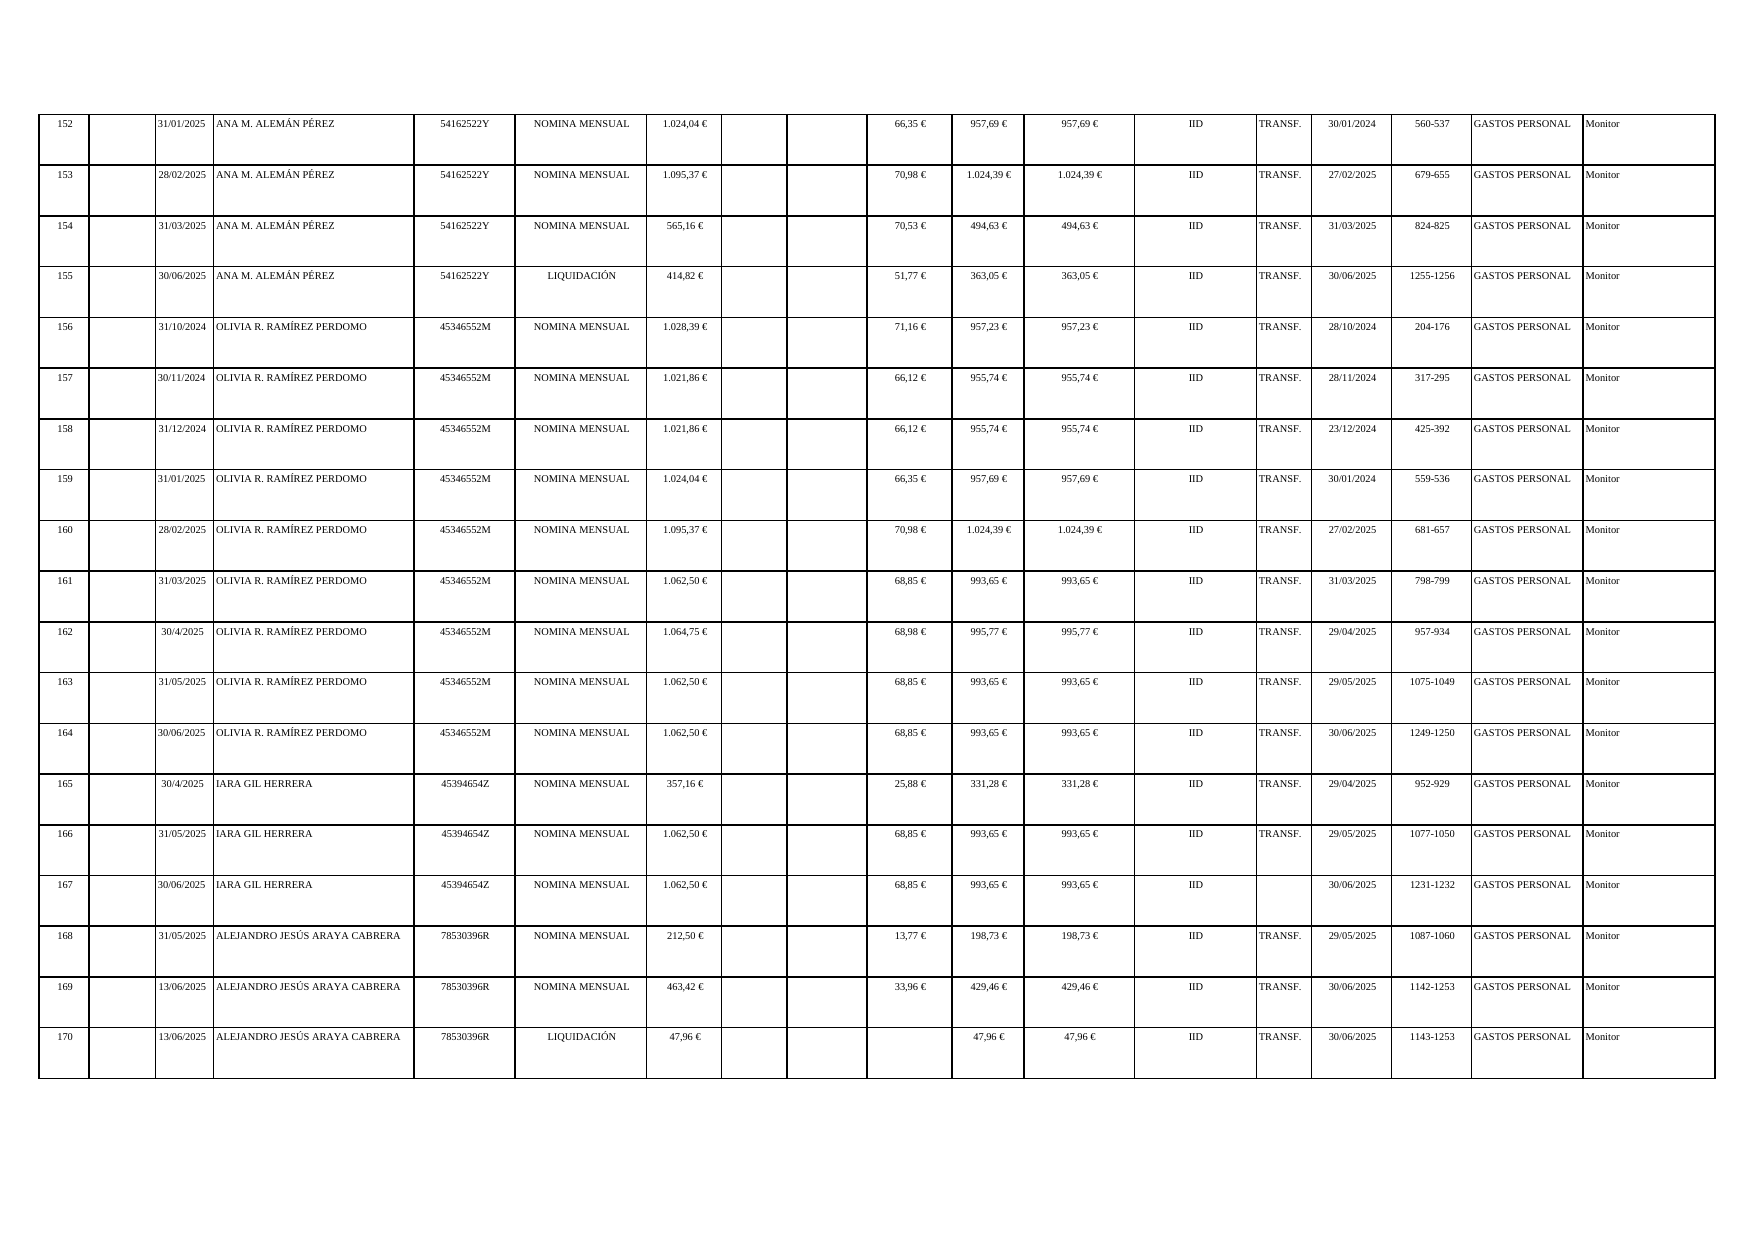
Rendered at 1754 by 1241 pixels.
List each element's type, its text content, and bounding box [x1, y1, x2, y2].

table_cell 30/06/2025 [1312, 1028, 1391, 1077]
table_cell 559-536 [1392, 470, 1471, 519]
table_cell 29/05/2025 [1312, 927, 1391, 976]
table_cell 993,65 € [1025, 876, 1134, 925]
table_cell OLIVIA R. RAMÍREZ PERDOMO [214, 623, 413, 672]
table_cell NOMINA MENSUAL [516, 318, 646, 367]
table_cell 68,85 € [868, 724, 951, 773]
table_cell 955,74 € [1025, 420, 1134, 469]
table_cell TRANSF. [1257, 166, 1311, 215]
table_cell [1257, 876, 1311, 925]
table_cell 957,69 € [953, 115, 1023, 164]
table_cell 952-929 [1392, 775, 1471, 824]
table_cell OLIVIA R. RAMÍREZ PERDOMO [214, 420, 413, 469]
table_cell 1.021,86 € [647, 369, 721, 418]
table_cell [722, 978, 786, 1027]
table_cell 1.024,04 € [647, 470, 721, 519]
table_cell 30/06/2025 [1312, 267, 1391, 317]
table_cell 425-392 [1392, 420, 1471, 469]
table_cell 66,12 € [868, 369, 951, 418]
table_cell 161 [40, 572, 88, 621]
table_cell [868, 1028, 951, 1077]
table_cell NOMINA MENSUAL [516, 470, 646, 519]
table_cell 165 [40, 775, 88, 824]
table_cell TRANSF. [1257, 521, 1311, 570]
table_cell [90, 673, 155, 722]
table_cell 157 [40, 369, 88, 418]
table_cell Monitor [1584, 775, 1714, 824]
table_cell 565,16 € [647, 217, 721, 266]
table_cell [788, 876, 866, 925]
table_cell NOMINA MENSUAL [516, 166, 646, 215]
table_cell TRANSF. [1257, 927, 1311, 976]
table_cell IID [1135, 927, 1256, 976]
table_cell 68,85 € [868, 572, 951, 621]
table_cell 363,05 € [953, 267, 1023, 317]
table_cell 66,12 € [868, 420, 951, 469]
table_cell NOMINA MENSUAL [516, 876, 646, 925]
table_cell ALEJANDRO JESÚS ARAYA CABRERA [214, 1028, 413, 1077]
table_cell 27/02/2025 [1312, 521, 1391, 570]
table_cell [90, 166, 155, 215]
table_cell ALEJANDRO JESÚS ARAYA CABRERA [214, 978, 413, 1027]
table_cell 30/06/2025 [1312, 876, 1391, 925]
table_cell Monitor [1584, 673, 1714, 722]
table_cell 331,28 € [1025, 775, 1134, 824]
table_cell Monitor [1584, 267, 1714, 317]
table_cell IARA GIL HERRERA [214, 826, 413, 874]
table_cell OLIVIA R. RAMÍREZ PERDOMO [214, 521, 413, 570]
table_cell [788, 927, 866, 976]
table_cell 54162522Y [415, 267, 514, 317]
table_cell [722, 166, 786, 215]
table_cell IARA GIL HERRERA [214, 876, 413, 925]
table_cell 31/03/2025 [156, 572, 213, 621]
table_cell TRANSF. [1257, 673, 1311, 722]
table_cell 47,96 € [1025, 1028, 1134, 1077]
table_cell 957-934 [1392, 623, 1471, 672]
table_cell GASTOS PERSONAL [1472, 369, 1582, 418]
table_cell 993,65 € [1025, 724, 1134, 773]
table_cell 45394654Z [415, 826, 514, 874]
table_cell 463,42 € [647, 978, 721, 1027]
table_cell 68,85 € [868, 876, 951, 925]
table_cell ANA M. ALEMÁN PÉREZ [214, 267, 413, 317]
table_cell 798-799 [1392, 572, 1471, 621]
table_cell TRANSF. [1257, 369, 1311, 418]
table_cell LIQUIDACIÓN [516, 267, 646, 317]
table_cell [722, 826, 786, 874]
table_cell 957,69 € [1025, 470, 1134, 519]
table_cell 1.062,50 € [647, 572, 721, 621]
table_cell [722, 876, 786, 925]
table_cell 13/06/2025 [156, 1028, 213, 1077]
table_cell Monitor [1584, 876, 1714, 925]
table_cell IID [1135, 521, 1256, 570]
table_cell GASTOS PERSONAL [1472, 927, 1582, 976]
table_cell [722, 318, 786, 367]
table_cell ANA M. ALEMÁN PÉREZ [214, 217, 413, 266]
table_cell 30/06/2025 [1312, 724, 1391, 773]
table_cell [722, 470, 786, 519]
table_cell [90, 267, 155, 317]
table_cell Monitor [1584, 166, 1714, 215]
table_cell 70,98 € [868, 166, 951, 215]
table_cell 198,73 € [953, 927, 1023, 976]
table_cell 78530396R [415, 978, 514, 1027]
table_cell 1.028,39 € [647, 318, 721, 367]
table_cell [722, 724, 786, 773]
table_cell [788, 420, 866, 469]
table_cell 30/4/2025 [156, 775, 213, 824]
table_cell Monitor [1584, 623, 1714, 672]
table_cell TRANSF. [1257, 267, 1311, 317]
table_cell 27/02/2025 [1312, 166, 1391, 215]
table_cell 45346552M [415, 420, 514, 469]
table_cell 1.095,37 € [647, 521, 721, 570]
table_cell [788, 978, 866, 1027]
table_cell TRANSF. [1257, 775, 1311, 824]
table_cell 45394654Z [415, 775, 514, 824]
table_cell [722, 1028, 786, 1077]
table_cell [90, 217, 155, 266]
table_cell 993,65 € [1025, 826, 1134, 874]
table_cell [788, 166, 866, 215]
table_cell OLIVIA R. RAMÍREZ PERDOMO [214, 572, 413, 621]
table_cell 212,50 € [647, 927, 721, 976]
table_cell GASTOS PERSONAL [1472, 115, 1582, 164]
table_cell 30/06/2025 [156, 724, 213, 773]
table_cell GASTOS PERSONAL [1472, 318, 1582, 367]
table_cell [722, 521, 786, 570]
table_cell [788, 623, 866, 672]
table_cell 78530396R [415, 927, 514, 976]
table_cell 31/10/2024 [156, 318, 213, 367]
table_cell GASTOS PERSONAL [1472, 673, 1582, 722]
table_cell [722, 673, 786, 722]
table_cell 995,77 € [1025, 623, 1134, 672]
table_cell 1255-1256 [1392, 267, 1471, 317]
table_cell 45394654Z [415, 876, 514, 925]
table_cell [722, 572, 786, 621]
table_cell 1.024,39 € [953, 166, 1023, 215]
table_cell TRANSF. [1257, 217, 1311, 266]
table_cell 1.024,39 € [1025, 166, 1134, 215]
table_cell 31/05/2025 [156, 927, 213, 976]
table_cell 33,96 € [868, 978, 951, 1027]
table_cell [90, 1028, 155, 1077]
table_cell GASTOS PERSONAL [1472, 267, 1582, 317]
table_cell Monitor [1584, 927, 1714, 976]
table_cell [788, 1028, 866, 1077]
table_cell 317-295 [1392, 369, 1471, 418]
table_cell [788, 115, 866, 164]
table_cell 66,35 € [868, 470, 951, 519]
table_cell 30/06/2025 [1312, 978, 1391, 1027]
table_cell 45346552M [415, 318, 514, 367]
table_cell GASTOS PERSONAL [1472, 775, 1582, 824]
table_cell 560-537 [1392, 115, 1471, 164]
table_cell [788, 826, 866, 874]
table_cell 993,65 € [953, 724, 1023, 773]
table_cell 163 [40, 673, 88, 722]
table_cell 159 [40, 470, 88, 519]
table_cell 162 [40, 623, 88, 672]
table_cell 198,73 € [1025, 927, 1134, 976]
table_cell [722, 420, 786, 469]
table_cell 68,85 € [868, 826, 951, 874]
table_cell 429,46 € [953, 978, 1023, 1027]
table_cell 66,35 € [868, 115, 951, 164]
table_cell 28/02/2025 [156, 521, 213, 570]
table_cell GASTOS PERSONAL [1472, 217, 1582, 266]
table_cell Monitor [1584, 521, 1714, 570]
table_cell IID [1135, 369, 1256, 418]
table_cell GASTOS PERSONAL [1472, 826, 1582, 874]
table_cell NOMINA MENSUAL [516, 826, 646, 874]
table_cell 30/06/2025 [156, 267, 213, 317]
table_cell OLIVIA R. RAMÍREZ PERDOMO [214, 673, 413, 722]
table_cell 31/05/2025 [156, 826, 213, 874]
table_cell 155 [40, 267, 88, 317]
table_cell [788, 572, 866, 621]
table_cell IID [1135, 217, 1256, 266]
table_cell IID [1135, 673, 1256, 722]
table_cell 31/01/2025 [156, 470, 213, 519]
table_cell 154 [40, 217, 88, 266]
table_cell 29/04/2025 [1312, 623, 1391, 672]
table_cell Monitor [1584, 217, 1714, 266]
table_cell Monitor [1584, 420, 1714, 469]
table_cell IID [1135, 115, 1256, 164]
table_cell 45346552M [415, 470, 514, 519]
table_cell GASTOS PERSONAL [1472, 978, 1582, 1027]
table_cell [722, 115, 786, 164]
table_cell [90, 927, 155, 976]
table_cell GASTOS PERSONAL [1472, 724, 1582, 773]
table_cell [90, 876, 155, 925]
table_cell 429,46 € [1025, 978, 1134, 1027]
table_cell [722, 623, 786, 672]
table_cell 955,74 € [1025, 369, 1134, 418]
table_cell 45346552M [415, 521, 514, 570]
table_cell 1.062,50 € [647, 724, 721, 773]
table_cell Monitor [1584, 978, 1714, 1027]
table_cell 47,96 € [953, 1028, 1023, 1077]
table_cell 170 [40, 1028, 88, 1077]
table_cell 957,69 € [1025, 115, 1134, 164]
table_cell GASTOS PERSONAL [1472, 572, 1582, 621]
table_cell 68,85 € [868, 673, 951, 722]
table_cell NOMINA MENSUAL [516, 217, 646, 266]
table_cell [788, 318, 866, 367]
table_cell 29/05/2025 [1312, 826, 1391, 874]
table_cell [90, 420, 155, 469]
table_cell NOMINA MENSUAL [516, 572, 646, 621]
table_cell 414,82 € [647, 267, 721, 317]
table_cell 28/02/2025 [156, 166, 213, 215]
table_cell [788, 217, 866, 266]
table_cell 54162522Y [415, 217, 514, 266]
table_cell OLIVIA R. RAMÍREZ PERDOMO [214, 369, 413, 418]
table_cell 68,98 € [868, 623, 951, 672]
table_cell NOMINA MENSUAL [516, 115, 646, 164]
table_cell Monitor [1584, 724, 1714, 773]
table_cell [90, 978, 155, 1027]
table_cell GASTOS PERSONAL [1472, 1028, 1582, 1077]
table_cell 31/03/2025 [1312, 572, 1391, 621]
table_cell 13,77 € [868, 927, 951, 976]
table_cell 13/06/2025 [156, 978, 213, 1027]
table_cell 1077-1050 [1392, 826, 1471, 874]
table_cell 164 [40, 724, 88, 773]
table_cell 169 [40, 978, 88, 1027]
table_cell TRANSF. [1257, 826, 1311, 874]
table_cell NOMINA MENSUAL [516, 673, 646, 722]
table_cell IID [1135, 267, 1256, 317]
table_cell 995,77 € [953, 623, 1023, 672]
table_cell 31/03/2025 [156, 217, 213, 266]
table_cell 23/12/2024 [1312, 420, 1391, 469]
table_cell GASTOS PERSONAL [1472, 420, 1582, 469]
table_cell NOMINA MENSUAL [516, 420, 646, 469]
table_cell [788, 724, 866, 773]
table_cell [722, 217, 786, 266]
table_cell 70,53 € [868, 217, 951, 266]
table_cell NOMINA MENSUAL [516, 927, 646, 976]
table_cell 167 [40, 876, 88, 925]
table_cell GASTOS PERSONAL [1472, 166, 1582, 215]
table_cell [788, 775, 866, 824]
table_cell 363,05 € [1025, 267, 1134, 317]
table_cell TRANSF. [1257, 572, 1311, 621]
table_cell [788, 369, 866, 418]
table_cell 357,16 € [647, 775, 721, 824]
table_cell GASTOS PERSONAL [1472, 521, 1582, 570]
table_cell GASTOS PERSONAL [1472, 623, 1582, 672]
table_cell NOMINA MENSUAL [516, 369, 646, 418]
table_cell NOMINA MENSUAL [516, 978, 646, 1027]
table_cell 153 [40, 166, 88, 215]
table_cell TRANSF. [1257, 318, 1311, 367]
table_cell 1.024,04 € [647, 115, 721, 164]
table_cell 1.095,37 € [647, 166, 721, 215]
table_cell OLIVIA R. RAMÍREZ PERDOMO [214, 724, 413, 773]
table_cell 993,65 € [953, 572, 1023, 621]
table_cell 1075-1049 [1392, 673, 1471, 722]
table_cell Monitor [1584, 115, 1714, 164]
table_cell IID [1135, 166, 1256, 215]
table_cell [90, 318, 155, 367]
table_cell [90, 826, 155, 874]
table_cell NOMINA MENSUAL [516, 724, 646, 773]
table_cell Monitor [1584, 318, 1714, 367]
table_cell NOMINA MENSUAL [516, 521, 646, 570]
table_cell IID [1135, 623, 1256, 672]
table_cell 204-176 [1392, 318, 1471, 367]
table_cell 158 [40, 420, 88, 469]
table_cell IID [1135, 876, 1256, 925]
table_cell GASTOS PERSONAL [1472, 876, 1582, 925]
table_cell Monitor [1584, 369, 1714, 418]
table_cell TRANSF. [1257, 115, 1311, 164]
table_cell 45346552M [415, 369, 514, 418]
table_cell 955,74 € [953, 369, 1023, 418]
table_cell 71,16 € [868, 318, 951, 367]
table_cell [90, 521, 155, 570]
table_cell [788, 521, 866, 570]
table_cell IID [1135, 1028, 1256, 1077]
table_cell 54162522Y [415, 166, 514, 215]
table_cell 31/01/2025 [156, 115, 213, 164]
table_cell 1.021,86 € [647, 420, 721, 469]
table_cell IID [1135, 724, 1256, 773]
table_cell 28/10/2024 [1312, 318, 1391, 367]
table_cell 29/04/2025 [1312, 775, 1391, 824]
table_cell Monitor [1584, 572, 1714, 621]
table_cell 30/4/2025 [156, 623, 213, 672]
table_cell ANA M. ALEMÁN PÉREZ [214, 115, 413, 164]
table_cell 156 [40, 318, 88, 367]
table_cell Monitor [1584, 1028, 1714, 1077]
table_cell 955,74 € [953, 420, 1023, 469]
table_cell 30/01/2024 [1312, 470, 1391, 519]
table_cell 1.024,39 € [1025, 521, 1134, 570]
table_cell 168 [40, 927, 88, 976]
table_cell IID [1135, 572, 1256, 621]
table_cell 152 [40, 115, 88, 164]
table_cell 1.062,50 € [647, 673, 721, 722]
table_cell 957,23 € [1025, 318, 1134, 367]
table_cell 54162522Y [415, 115, 514, 164]
table_cell [90, 623, 155, 672]
table_cell IARA GIL HERRERA [214, 775, 413, 824]
table_cell 30/01/2024 [1312, 115, 1391, 164]
table_cell IID [1135, 420, 1256, 469]
table_cell IID [1135, 775, 1256, 824]
table_cell [90, 572, 155, 621]
table_cell 1231-1232 [1392, 876, 1471, 925]
table_cell 78530396R [415, 1028, 514, 1077]
table_cell ANA M. ALEMÁN PÉREZ [214, 166, 413, 215]
table_cell OLIVIA R. RAMÍREZ PERDOMO [214, 318, 413, 367]
table_cell [722, 369, 786, 418]
table_cell [722, 927, 786, 976]
table_cell IID [1135, 978, 1256, 1027]
table_cell [90, 775, 155, 824]
table_cell 957,23 € [953, 318, 1023, 367]
table_cell [722, 775, 786, 824]
table_cell NOMINA MENSUAL [516, 775, 646, 824]
table_cell 1087-1060 [1392, 927, 1471, 976]
table_cell IID [1135, 826, 1256, 874]
table_cell 331,28 € [953, 775, 1023, 824]
table_cell 1.062,50 € [647, 876, 721, 925]
table_cell TRANSF. [1257, 1028, 1311, 1077]
table_cell 681-657 [1392, 521, 1471, 570]
table_cell IID [1135, 470, 1256, 519]
table_cell 166 [40, 826, 88, 874]
table_cell 30/11/2024 [156, 369, 213, 418]
table_cell LIQUIDACIÓN [516, 1028, 646, 1077]
table_cell IID [1135, 318, 1256, 367]
table_cell 51,77 € [868, 267, 951, 317]
table_cell 679-655 [1392, 166, 1471, 215]
table_cell 993,65 € [953, 826, 1023, 874]
table_cell 45346552M [415, 724, 514, 773]
table_cell TRANSF. [1257, 623, 1311, 672]
table_cell 31/12/2024 [156, 420, 213, 469]
table_cell [788, 470, 866, 519]
table_cell TRANSF. [1257, 978, 1311, 1027]
table_cell TRANSF. [1257, 470, 1311, 519]
table_cell 45346552M [415, 572, 514, 621]
table_cell Monitor [1584, 826, 1714, 874]
table_cell 993,65 € [953, 876, 1023, 925]
table_cell Monitor [1584, 470, 1714, 519]
table_cell [788, 267, 866, 317]
table_cell 494,63 € [953, 217, 1023, 266]
table_cell TRANSF. [1257, 420, 1311, 469]
table_cell 47,96 € [647, 1028, 721, 1077]
table_cell [788, 673, 866, 722]
table_cell 1249-1250 [1392, 724, 1471, 773]
table_cell GASTOS PERSONAL [1472, 470, 1582, 519]
table_cell [90, 724, 155, 773]
table_cell 29/05/2025 [1312, 673, 1391, 722]
table_cell [90, 115, 155, 164]
table_cell 160 [40, 521, 88, 570]
table_cell 1143-1253 [1392, 1028, 1471, 1077]
table_cell 45346552M [415, 673, 514, 722]
table_cell 31/05/2025 [156, 673, 213, 722]
table_cell 1.064,75 € [647, 623, 721, 672]
table_cell 30/06/2025 [156, 876, 213, 925]
table_cell 31/03/2025 [1312, 217, 1391, 266]
table_cell NOMINA MENSUAL [516, 623, 646, 672]
table_cell 1.062,50 € [647, 826, 721, 874]
table_cell 494,63 € [1025, 217, 1134, 266]
table_cell 993,65 € [1025, 572, 1134, 621]
table_cell 824-825 [1392, 217, 1471, 266]
table_cell TRANSF. [1257, 724, 1311, 773]
table_cell 25,88 € [868, 775, 951, 824]
table_cell 957,69 € [953, 470, 1023, 519]
table_cell 1142-1253 [1392, 978, 1471, 1027]
table_cell 45346552M [415, 623, 514, 672]
table_cell 993,65 € [1025, 673, 1134, 722]
table_cell [722, 267, 786, 317]
table_cell 28/11/2024 [1312, 369, 1391, 418]
table_cell [90, 470, 155, 519]
table_cell 993,65 € [953, 673, 1023, 722]
table_cell OLIVIA R. RAMÍREZ PERDOMO [214, 470, 413, 519]
table_cell [90, 369, 155, 418]
table_cell 70,98 € [868, 521, 951, 570]
table_cell ALEJANDRO JESÚS ARAYA CABRERA [214, 927, 413, 976]
table_cell 1.024,39 € [953, 521, 1023, 570]
